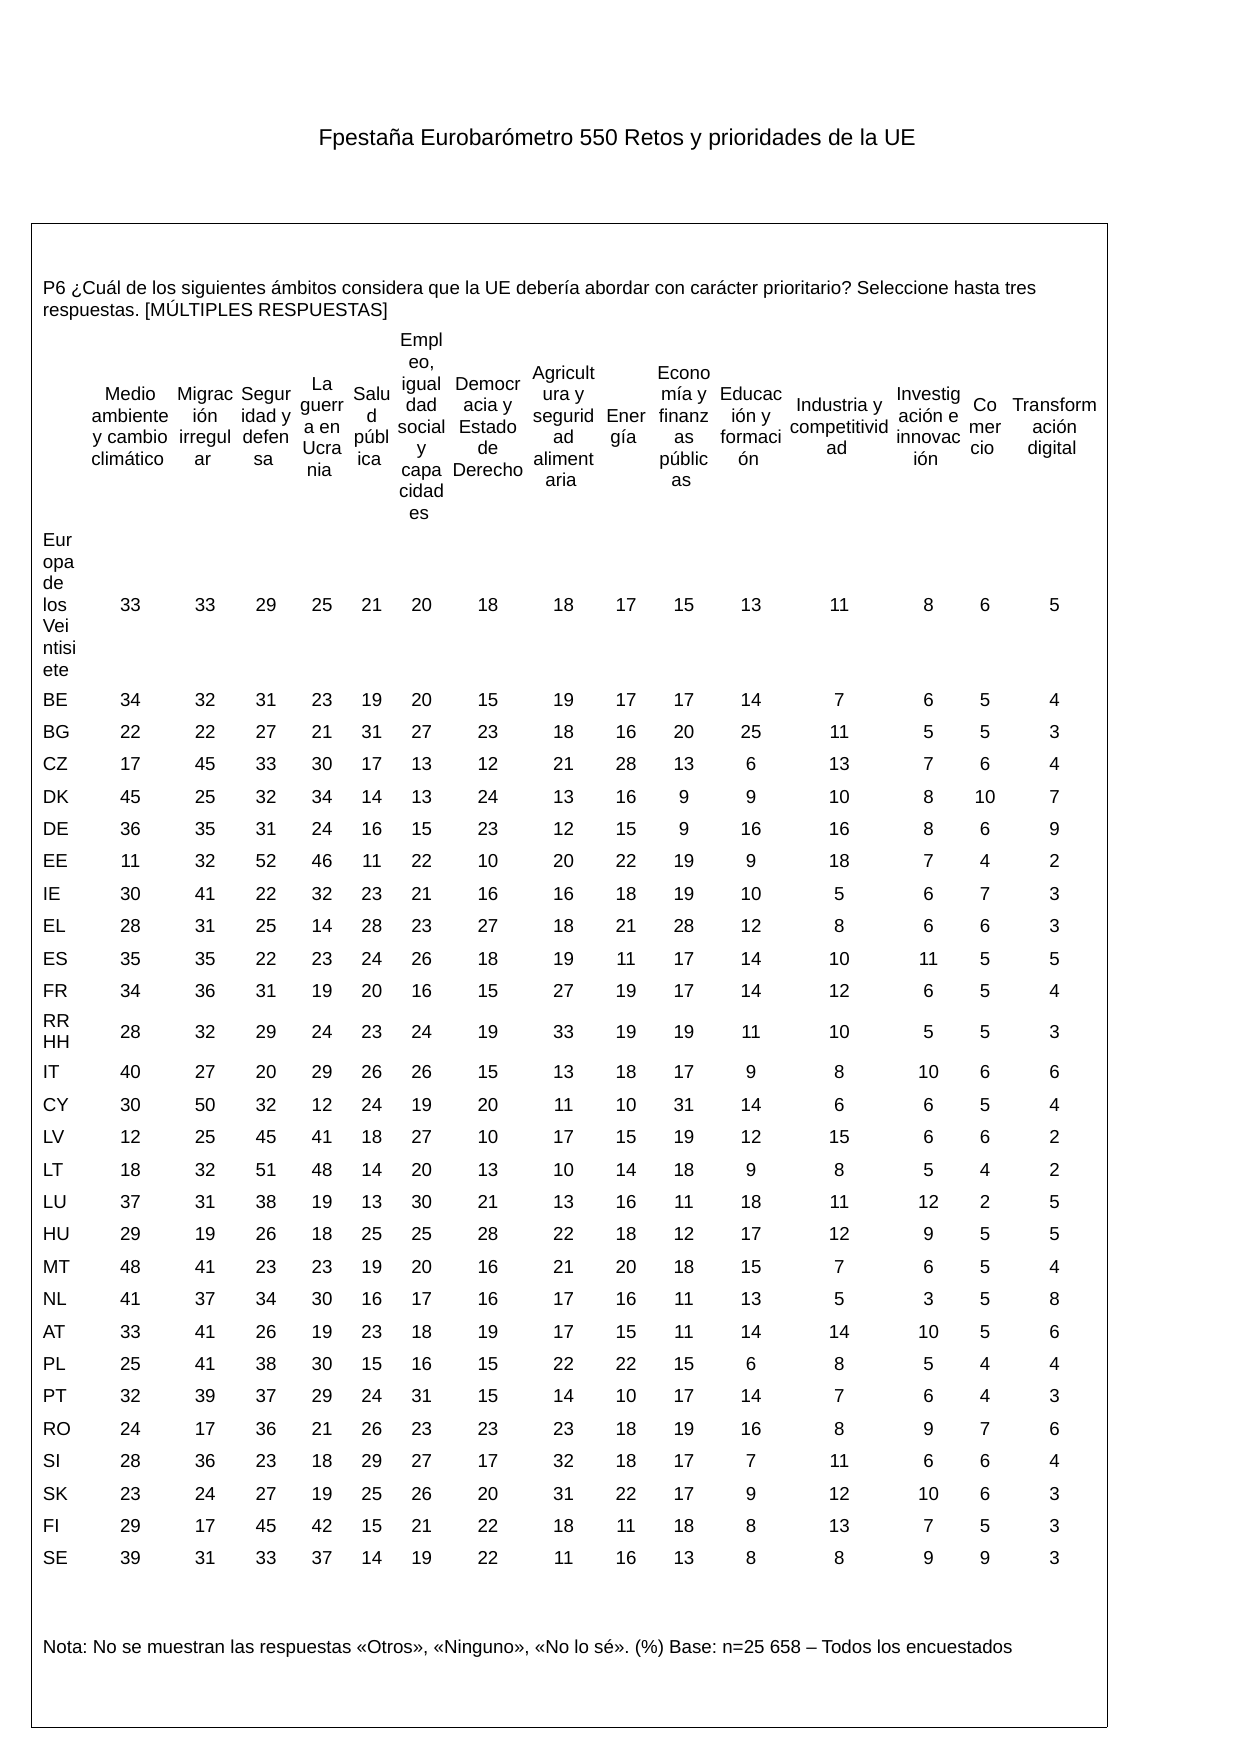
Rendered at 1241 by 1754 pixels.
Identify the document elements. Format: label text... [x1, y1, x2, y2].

table_cell 22 [237, 942, 294, 974]
table_cell 7 [893, 1509, 963, 1542]
table_cell [81, 1348, 87, 1380]
table_cell 3 [1006, 1542, 1103, 1574]
table_cell 50 [173, 1088, 237, 1121]
table_cell 8 [785, 1348, 893, 1380]
table_cell 10 [716, 877, 785, 910]
table_cell 23 [237, 1250, 294, 1283]
table_cell 31 [173, 1185, 237, 1218]
table_cell Migración irregular [173, 326, 237, 526]
table_cell 2 [1006, 1153, 1103, 1185]
table_cell 13 [716, 1283, 785, 1315]
table_cell EE [40, 845, 81, 877]
table_cell 7 [893, 748, 963, 780]
table_cell 9 [893, 1542, 963, 1574]
table_cell 3 [1006, 1007, 1103, 1056]
table_cell 18 [87, 1153, 173, 1185]
table_cell 7 [785, 1250, 893, 1283]
table_cell 21 [526, 748, 600, 780]
table_cell 24 [394, 1007, 449, 1056]
table_cell 22 [600, 845, 651, 877]
table_cell LU [40, 1185, 81, 1218]
table_cell 19 [526, 942, 600, 974]
table_cell 11 [785, 1185, 893, 1218]
table_cell 16 [394, 1348, 449, 1380]
table_cell 41 [87, 1283, 173, 1315]
table_cell [81, 1185, 87, 1218]
table_cell RRHH [40, 1007, 81, 1056]
table_cell 34 [294, 780, 349, 812]
table_cell 17 [87, 748, 173, 780]
table_cell 5 [893, 1348, 963, 1380]
table_cell 4 [1006, 683, 1103, 715]
table_cell 8 [893, 780, 963, 812]
table_cell 26 [394, 942, 449, 974]
table_cell [81, 715, 87, 748]
table_cell 17 [651, 683, 716, 715]
table_cell 19 [449, 1315, 526, 1347]
table_cell 28 [600, 748, 651, 780]
table_cell 23 [526, 1412, 600, 1444]
table_cell 17 [173, 1509, 237, 1542]
table_cell 21 [449, 1185, 526, 1218]
table_cell 15 [600, 1121, 651, 1153]
table_cell [81, 1088, 87, 1121]
table_cell 6 [893, 877, 963, 910]
table_cell 28 [87, 1445, 173, 1477]
table_cell 18 [449, 526, 526, 683]
table_cell 17 [526, 1315, 600, 1347]
table_cell PT [40, 1380, 81, 1412]
table_cell 20 [394, 1153, 449, 1185]
table_cell 14 [716, 683, 785, 715]
table_cell 34 [87, 975, 173, 1007]
table_cell 11 [785, 1445, 893, 1477]
table_cell 19 [349, 1250, 394, 1283]
table_cell 19 [294, 1477, 349, 1509]
table_cell 26 [237, 1315, 294, 1347]
table_cell 23 [294, 1250, 349, 1283]
table_cell 14 [716, 1315, 785, 1347]
table_cell 17 [716, 1218, 785, 1250]
table_cell 14 [716, 1380, 785, 1412]
table_cell 25 [349, 1477, 394, 1509]
table_cell 5 [964, 975, 1006, 1007]
table_cell [294, 1574, 349, 1607]
table_cell 7 [1006, 780, 1103, 812]
table_cell Europa de los Veintisiete [40, 526, 81, 683]
table_cell Medio ambiente y cambio climático [87, 326, 173, 526]
table_cell 45 [237, 1121, 294, 1153]
table_cell 21 [294, 1412, 349, 1444]
table_cell 14 [785, 1315, 893, 1347]
table_cell 28 [87, 1007, 173, 1056]
table_cell 25 [173, 1121, 237, 1153]
table_cell 39 [173, 1380, 237, 1412]
table_cell [394, 1574, 449, 1607]
table_cell 52 [237, 845, 294, 877]
table_cell DE [40, 813, 81, 845]
table_cell 17 [526, 1121, 600, 1153]
table_cell 16 [600, 715, 651, 748]
table_cell 6 [893, 1380, 963, 1412]
table_cell 35 [173, 813, 237, 845]
table_cell 14 [716, 1088, 785, 1121]
table_cell 14 [526, 1380, 600, 1412]
table_cell 13 [716, 526, 785, 683]
table_cell 32 [526, 1445, 600, 1477]
table_cell [81, 845, 87, 877]
table_cell 12 [785, 975, 893, 1007]
table_cell 4 [1006, 1088, 1103, 1121]
table_cell 22 [87, 715, 173, 748]
table_cell 10 [893, 1315, 963, 1347]
table_cell 12 [785, 1477, 893, 1509]
table_cell 10 [964, 780, 1006, 812]
table_cell 25 [294, 526, 349, 683]
table_cell 18 [394, 1315, 449, 1347]
table_cell 23 [449, 715, 526, 748]
table_cell 12 [294, 1088, 349, 1121]
table_cell 12 [651, 1218, 716, 1250]
table_cell 23 [349, 877, 394, 910]
table_cell 29 [349, 1445, 394, 1477]
table_cell 17 [449, 1445, 526, 1477]
table_cell FI [40, 1509, 81, 1542]
table_cell 29 [237, 526, 294, 683]
table_cell 16 [349, 813, 394, 845]
table_cell 14 [349, 780, 394, 812]
table_cell Seguridad y defensa [237, 326, 294, 526]
table_cell 5 [1006, 942, 1103, 974]
table_cell 32 [173, 845, 237, 877]
table_cell [81, 1121, 87, 1153]
table_cell 15 [449, 1380, 526, 1412]
table_cell 21 [294, 715, 349, 748]
table_cell 23 [394, 1412, 449, 1444]
table_cell 3 [1006, 1380, 1103, 1412]
table_cell ES [40, 942, 81, 974]
table_cell IT [40, 1056, 81, 1088]
table_cell 17 [651, 975, 716, 1007]
table_cell [81, 1380, 87, 1412]
table_cell 20 [651, 715, 716, 748]
table_cell 6 [893, 1088, 963, 1121]
table_cell 18 [600, 1412, 651, 1444]
table_cell 9 [716, 845, 785, 877]
table_cell 24 [294, 1007, 349, 1056]
table_cell 13 [394, 780, 449, 812]
table_cell 18 [785, 845, 893, 877]
table_cell BG [40, 715, 81, 748]
table_cell 4 [964, 1153, 1006, 1185]
table_cell 17 [526, 1283, 600, 1315]
table_cell [81, 1056, 87, 1088]
table_cell [237, 1574, 294, 1607]
table_cell 5 [964, 1088, 1006, 1121]
table_cell 15 [449, 1056, 526, 1088]
table_cell 9 [893, 1218, 963, 1250]
table_cell Empleo, igualdad social y capacidades [394, 326, 449, 526]
table_cell 8 [716, 1542, 785, 1574]
table_cell 22 [600, 1348, 651, 1380]
table_cell 2 [964, 1185, 1006, 1218]
table_cell 17 [651, 1380, 716, 1412]
table_cell 26 [394, 1056, 449, 1088]
table_cell 11 [526, 1088, 600, 1121]
table_cell 21 [349, 526, 394, 683]
table_cell 33 [526, 1007, 600, 1056]
table_cell [173, 1574, 237, 1607]
table_cell 6 [1006, 1412, 1103, 1444]
table_cell 11 [526, 1542, 600, 1574]
table_cell MT [40, 1250, 81, 1283]
table_cell 15 [716, 1250, 785, 1283]
table_cell 17 [173, 1412, 237, 1444]
table_cell 45 [237, 1509, 294, 1542]
table_cell 21 [394, 1509, 449, 1542]
table_cell 25 [349, 1218, 394, 1250]
table_cell 6 [964, 1477, 1006, 1509]
table_cell 10 [600, 1088, 651, 1121]
table_cell 32 [173, 1153, 237, 1185]
table_cell 6 [964, 526, 1006, 683]
table_cell 15 [349, 1509, 394, 1542]
table_cell 5 [964, 1250, 1006, 1283]
table_cell 14 [349, 1153, 394, 1185]
table_cell Transformación digital [1006, 326, 1103, 526]
table_cell 30 [87, 877, 173, 910]
table_cell 10 [893, 1056, 963, 1088]
table_cell 40 [87, 1056, 173, 1088]
table_cell 18 [651, 1509, 716, 1542]
table_cell 37 [173, 1283, 237, 1315]
table_cell 37 [87, 1185, 173, 1218]
table_cell 11 [600, 942, 651, 974]
table_cell 8 [785, 910, 893, 942]
table_cell 6 [893, 683, 963, 715]
table_cell 46 [294, 845, 349, 877]
table_cell LT [40, 1153, 81, 1185]
table_cell 26 [349, 1056, 394, 1088]
table_cell 23 [87, 1477, 173, 1509]
table_cell 23 [294, 942, 349, 974]
table_cell 19 [394, 1088, 449, 1121]
table_cell [81, 526, 87, 683]
table_cell 17 [651, 1477, 716, 1509]
table_cell [81, 1477, 87, 1509]
table_cell 7 [964, 877, 1006, 910]
table_cell Comercio [964, 326, 1006, 526]
table_cell 10 [526, 1153, 600, 1185]
table_cell 17 [394, 1283, 449, 1315]
table_cell 9 [651, 780, 716, 812]
table_cell 15 [651, 526, 716, 683]
table_cell 31 [237, 683, 294, 715]
table_cell 14 [294, 910, 349, 942]
table_cell 10 [785, 942, 893, 974]
table_cell 10 [449, 845, 526, 877]
table_cell 4 [964, 1348, 1006, 1380]
table_cell [81, 1574, 87, 1607]
table_cell 17 [600, 683, 651, 715]
table_cell 41 [173, 877, 237, 910]
table_cell 11 [893, 942, 963, 974]
table_cell 15 [449, 683, 526, 715]
table_cell 48 [87, 1250, 173, 1283]
table_cell 18 [600, 1056, 651, 1088]
table_cell 45 [173, 748, 237, 780]
table_cell 8 [785, 1542, 893, 1574]
table_cell 9 [1006, 813, 1103, 845]
table_cell 13 [526, 1056, 600, 1088]
table_cell 5 [964, 1315, 1006, 1347]
table_cell 41 [173, 1348, 237, 1380]
table_cell 19 [294, 975, 349, 1007]
table_cell 19 [651, 1007, 716, 1056]
table_cell 18 [449, 942, 526, 974]
table_cell 9 [893, 1412, 963, 1444]
table_cell 41 [294, 1121, 349, 1153]
table_cell 16 [600, 780, 651, 812]
table_cell 19 [600, 975, 651, 1007]
table_cell 4 [1006, 1445, 1103, 1477]
table_cell 18 [600, 1445, 651, 1477]
table_cell 9 [651, 813, 716, 845]
table_cell 21 [600, 910, 651, 942]
table_header P6 ¿Cuál de los siguientes ámbitos considera que la UE debería abordar con carácter prioritario? Seleccione hasta tres respuestas. [MÚLTIPLES RESPUESTAS] [40, 270, 1103, 326]
table_cell 6 [964, 910, 1006, 942]
table_cell HU [40, 1218, 81, 1250]
table_cell 18 [526, 526, 600, 683]
table_cell [81, 1315, 87, 1347]
table_cell 51 [237, 1153, 294, 1185]
table_cell [81, 1153, 87, 1185]
table_cell 6 [964, 1056, 1006, 1088]
table_cell 21 [526, 1250, 600, 1283]
table_cell 13 [449, 1153, 526, 1185]
table_cell 12 [87, 1121, 173, 1153]
table_cell [81, 1542, 87, 1574]
table_cell 19 [526, 683, 600, 715]
table_cell 6 [893, 910, 963, 942]
table_cell 16 [449, 1283, 526, 1315]
table_cell 33 [237, 1542, 294, 1574]
table_cell 15 [349, 1348, 394, 1380]
table_cell 16 [449, 1250, 526, 1283]
table_cell 16 [785, 813, 893, 845]
table_cell 35 [173, 942, 237, 974]
table_cell 3 [1006, 877, 1103, 910]
table_cell FR [40, 975, 81, 1007]
table_cell 20 [394, 1250, 449, 1283]
table_cell 15 [600, 813, 651, 845]
table_cell 6 [1006, 1315, 1103, 1347]
table_cell 7 [964, 1412, 1006, 1444]
table_cell Industria y competitividad [785, 326, 893, 526]
table_cell [81, 942, 87, 974]
table_cell 13 [349, 1185, 394, 1218]
table_cell 19 [294, 1315, 349, 1347]
table_cell 14 [349, 1542, 394, 1574]
table_cell 30 [294, 1283, 349, 1315]
table_cell 33 [87, 1315, 173, 1347]
table_cell [81, 877, 87, 910]
table_cell 18 [526, 1509, 600, 1542]
table_cell 20 [526, 845, 600, 877]
table_cell 15 [785, 1121, 893, 1153]
table_cell 6 [893, 1121, 963, 1153]
table_cell 20 [449, 1477, 526, 1509]
table_cell 5 [964, 1283, 1006, 1315]
table_cell 13 [526, 780, 600, 812]
table_cell [1006, 1574, 1103, 1607]
table_cell 27 [394, 1121, 449, 1153]
table_cell 34 [237, 1283, 294, 1315]
table_cell 37 [294, 1542, 349, 1574]
table_cell 8 [893, 813, 963, 845]
table_cell 22 [449, 1542, 526, 1574]
table_cell 33 [237, 748, 294, 780]
table_cell 27 [394, 1445, 449, 1477]
table_cell 12 [449, 748, 526, 780]
table_cell 22 [449, 1509, 526, 1542]
table_cell 27 [449, 910, 526, 942]
table_cell 20 [349, 975, 394, 1007]
table_cell 31 [237, 813, 294, 845]
table_cell 9 [964, 1542, 1006, 1574]
table_cell SI [40, 1445, 81, 1477]
table_cell 23 [449, 1412, 526, 1444]
table_cell 11 [651, 1185, 716, 1218]
table_cell 3 [1006, 1509, 1103, 1542]
table_cell [40, 326, 81, 526]
table_cell 12 [785, 1218, 893, 1250]
table_cell 12 [893, 1185, 963, 1218]
table_cell [651, 1574, 716, 1607]
table_cell 11 [87, 845, 173, 877]
table_cell EL [40, 910, 81, 942]
table_cell 34 [87, 683, 173, 715]
table_cell 10 [893, 1477, 963, 1509]
table_cell 32 [294, 877, 349, 910]
table_cell 32 [87, 1380, 173, 1412]
table_cell 31 [237, 975, 294, 1007]
table_cell 10 [785, 780, 893, 812]
table_cell 8 [893, 526, 963, 683]
table_cell 16 [716, 1412, 785, 1444]
table_cell 35 [87, 942, 173, 974]
table_cell 6 [893, 1445, 963, 1477]
table_cell 11 [785, 526, 893, 683]
table_cell Salud pública [349, 326, 394, 526]
table_cell 23 [349, 1007, 394, 1056]
table_cell 5 [964, 715, 1006, 748]
table_cell [81, 813, 87, 845]
table_cell 16 [600, 1185, 651, 1218]
table_cell 13 [651, 1542, 716, 1574]
table_cell [81, 910, 87, 942]
table_cell 19 [651, 1121, 716, 1153]
table_cell 20 [394, 526, 449, 683]
table_cell 20 [600, 1250, 651, 1283]
table_cell 39 [87, 1542, 173, 1574]
table_cell Nota: No se muestran las respuestas «Otros», «Ninguno», «No lo sé». (%) Base: n=25 658 – Todos los encuestados [40, 1607, 1103, 1686]
table_cell 19 [449, 1007, 526, 1056]
table_cell 15 [651, 1348, 716, 1380]
table_cell 32 [173, 1007, 237, 1056]
table_cell 6 [1006, 1056, 1103, 1088]
table_cell 26 [394, 1477, 449, 1509]
table_cell 25 [716, 715, 785, 748]
table_cell 18 [651, 1250, 716, 1283]
table_cell 18 [294, 1218, 349, 1250]
table_cell 13 [785, 748, 893, 780]
table_cell 24 [294, 813, 349, 845]
table_cell 6 [893, 975, 963, 1007]
table_cell 3 [1006, 910, 1103, 942]
table_cell 4 [1006, 1348, 1103, 1380]
table_cell 10 [600, 1380, 651, 1412]
table_cell 6 [716, 1348, 785, 1380]
table_cell BE [40, 683, 81, 715]
table_cell 22 [237, 877, 294, 910]
table_cell 15 [449, 975, 526, 1007]
table_cell 10 [785, 1007, 893, 1056]
table_cell 41 [173, 1250, 237, 1283]
table_cell 48 [294, 1153, 349, 1185]
table_cell 27 [237, 1477, 294, 1509]
table_cell NL [40, 1283, 81, 1315]
table_cell [40, 1574, 81, 1607]
table_cell 5 [1006, 526, 1103, 683]
table_cell 14 [600, 1153, 651, 1185]
table_cell 5 [893, 1007, 963, 1056]
table_cell 11 [651, 1283, 716, 1315]
table_cell 36 [237, 1412, 294, 1444]
table_cell 21 [394, 877, 449, 910]
table_cell RO [40, 1412, 81, 1444]
table_cell SE [40, 1542, 81, 1574]
table_cell 30 [294, 748, 349, 780]
table_cell 25 [87, 1348, 173, 1380]
table_cell 24 [349, 942, 394, 974]
table_cell 6 [964, 813, 1006, 845]
table_cell 11 [349, 845, 394, 877]
table_cell 37 [237, 1380, 294, 1412]
table_cell 5 [964, 1218, 1006, 1250]
table_cell 7 [785, 1380, 893, 1412]
table_cell 31 [651, 1088, 716, 1121]
table_cell 8 [785, 1153, 893, 1185]
table_cell 28 [349, 910, 394, 942]
table_cell 18 [349, 1121, 394, 1153]
table_cell 18 [526, 910, 600, 942]
table_cell 16 [349, 1283, 394, 1315]
table_cell 9 [716, 1477, 785, 1509]
table_cell [81, 975, 87, 1007]
table_cell 12 [716, 910, 785, 942]
table_cell 5 [964, 683, 1006, 715]
table_cell [81, 326, 87, 526]
table_cell 27 [394, 715, 449, 748]
table_cell 27 [173, 1056, 237, 1088]
table_cell [81, 1412, 87, 1444]
table_cell [526, 1574, 600, 1607]
table_cell 7 [785, 683, 893, 715]
table_cell 6 [964, 748, 1006, 780]
table_cell [893, 1574, 963, 1607]
table_cell 6 [964, 1445, 1006, 1477]
table_cell 32 [173, 683, 237, 715]
table_cell PL [40, 1348, 81, 1380]
table_cell [349, 1574, 394, 1607]
table_cell 8 [785, 1412, 893, 1444]
table_cell 8 [785, 1056, 893, 1088]
table_cell Economía y finanzas públicas [651, 326, 716, 526]
table_cell 25 [394, 1218, 449, 1250]
table_cell 5 [964, 942, 1006, 974]
table_cell 28 [87, 910, 173, 942]
table_cell 24 [449, 780, 526, 812]
table_cell 25 [237, 910, 294, 942]
table_cell 29 [87, 1218, 173, 1250]
table_cell 4 [1006, 748, 1103, 780]
table_cell 29 [87, 1509, 173, 1542]
table_cell CY [40, 1088, 81, 1121]
table_cell 5 [785, 877, 893, 910]
table_cell 7 [893, 845, 963, 877]
table_cell 16 [449, 877, 526, 910]
table_cell [81, 1283, 87, 1315]
table_cell 31 [394, 1380, 449, 1412]
table_cell 22 [173, 715, 237, 748]
table_cell [81, 748, 87, 780]
table_cell 4 [1006, 975, 1103, 1007]
table_cell 36 [173, 1445, 237, 1477]
table_cell 23 [294, 683, 349, 715]
table_cell 25 [173, 780, 237, 812]
table_cell AT [40, 1315, 81, 1347]
table_cell Investigación e innovación [893, 326, 963, 526]
table_cell 5 [893, 715, 963, 748]
table_cell 19 [651, 845, 716, 877]
table_cell 6 [964, 1121, 1006, 1153]
table_cell [600, 1574, 651, 1607]
table_cell 26 [237, 1218, 294, 1250]
table_cell 16 [394, 975, 449, 1007]
table_cell 19 [651, 877, 716, 910]
table_cell 17 [600, 526, 651, 683]
table_cell 38 [237, 1348, 294, 1380]
table_cell 38 [237, 1185, 294, 1218]
table_cell 16 [600, 1542, 651, 1574]
table_cell 18 [600, 1218, 651, 1250]
table_cell 20 [394, 683, 449, 715]
table_cell 24 [87, 1412, 173, 1444]
table_cell 13 [651, 748, 716, 780]
table_cell 19 [394, 1542, 449, 1574]
table_cell 6 [785, 1088, 893, 1121]
table_cell 8 [1006, 1283, 1103, 1315]
table_cell 14 [716, 942, 785, 974]
table_cell 11 [600, 1509, 651, 1542]
table_cell SK [40, 1477, 81, 1509]
table_cell 23 [349, 1315, 394, 1347]
table_cell 4 [1006, 1250, 1103, 1283]
table_cell 19 [651, 1412, 716, 1444]
table_cell 18 [716, 1185, 785, 1218]
table_cell 31 [173, 910, 237, 942]
table_cell 5 [964, 1509, 1006, 1542]
table_cell 15 [449, 1348, 526, 1380]
table_cell 17 [651, 942, 716, 974]
table_cell 27 [526, 975, 600, 1007]
table_cell 17 [651, 1445, 716, 1477]
table_cell 12 [716, 1121, 785, 1153]
table_cell 16 [600, 1283, 651, 1315]
table_cell 15 [600, 1315, 651, 1347]
table_cell 23 [237, 1445, 294, 1477]
table_cell 33 [173, 526, 237, 683]
table_cell 19 [294, 1185, 349, 1218]
table_cell 29 [294, 1056, 349, 1088]
table_cell 13 [785, 1509, 893, 1542]
table_cell Educación y formación [716, 326, 785, 526]
table_cell 22 [394, 845, 449, 877]
table_cell [785, 1574, 893, 1607]
table_cell 7 [716, 1445, 785, 1477]
table_cell 6 [716, 748, 785, 780]
table_cell 28 [651, 910, 716, 942]
table_cell 4 [964, 1380, 1006, 1412]
table_cell 19 [600, 1007, 651, 1056]
table_cell 18 [294, 1445, 349, 1477]
table_cell [449, 1574, 526, 1607]
table_cell 29 [237, 1007, 294, 1056]
table_cell 27 [237, 715, 294, 748]
table_cell [81, 683, 87, 715]
table_cell 22 [526, 1218, 600, 1250]
table_cell 28 [449, 1218, 526, 1250]
table_cell [716, 1574, 785, 1607]
table_cell LV [40, 1121, 81, 1153]
table_cell 24 [349, 1088, 394, 1121]
table_cell 5 [785, 1283, 893, 1315]
table_cell 8 [716, 1509, 785, 1542]
table_cell 5 [1006, 1185, 1103, 1218]
table_cell 20 [449, 1088, 526, 1121]
table_cell 16 [526, 877, 600, 910]
table_cell 9 [716, 780, 785, 812]
table_cell 23 [394, 910, 449, 942]
table_cell 24 [349, 1380, 394, 1412]
table_cell 11 [716, 1007, 785, 1056]
table_cell 14 [716, 975, 785, 1007]
table_cell 33 [87, 526, 173, 683]
table_cell 45 [87, 780, 173, 812]
table_cell 13 [526, 1185, 600, 1218]
table_cell [81, 1250, 87, 1283]
table_cell 15 [394, 813, 449, 845]
table_cell 17 [349, 748, 394, 780]
table_cell [964, 1574, 1006, 1607]
table_cell 9 [716, 1056, 785, 1088]
table_cell 11 [785, 715, 893, 748]
table_cell 5 [893, 1153, 963, 1185]
table_cell 22 [600, 1477, 651, 1509]
table_cell 36 [87, 813, 173, 845]
table_cell 6 [893, 1250, 963, 1283]
table_cell 30 [394, 1185, 449, 1218]
table_cell 12 [526, 813, 600, 845]
table_cell 26 [349, 1412, 394, 1444]
table_cell 3 [1006, 1477, 1103, 1509]
table_cell 41 [173, 1315, 237, 1347]
table_cell 2 [1006, 1121, 1103, 1153]
table_cell 24 [173, 1477, 237, 1509]
table_cell Democracia y Estado de Derecho [449, 326, 526, 526]
table_cell 10 [449, 1121, 526, 1153]
table_cell 42 [294, 1509, 349, 1542]
table_cell Energía [600, 326, 651, 526]
table_cell 32 [237, 780, 294, 812]
table_cell [81, 1007, 87, 1056]
table_cell 17 [651, 1056, 716, 1088]
table_cell 31 [526, 1477, 600, 1509]
table_cell 5 [1006, 1218, 1103, 1250]
table_cell 19 [349, 683, 394, 715]
table_cell 4 [964, 845, 1006, 877]
table_cell Agricultura y seguridad alimentaria [526, 326, 600, 526]
table_cell 32 [237, 1088, 294, 1121]
table_cell 23 [449, 813, 526, 845]
table_cell CZ [40, 748, 81, 780]
table_cell 19 [173, 1218, 237, 1250]
table_cell [81, 1445, 87, 1477]
table_cell 29 [294, 1380, 349, 1412]
table_cell 31 [349, 715, 394, 748]
table_cell 3 [893, 1283, 963, 1315]
table_cell [81, 1509, 87, 1542]
table_cell [81, 1218, 87, 1250]
table_cell 11 [651, 1315, 716, 1347]
table_cell 18 [651, 1153, 716, 1185]
table_cell 16 [716, 813, 785, 845]
table_cell 18 [526, 715, 600, 748]
table_cell 13 [394, 748, 449, 780]
table_cell IE [40, 877, 81, 910]
table_cell 3 [1006, 715, 1103, 748]
table_cell [81, 780, 87, 812]
table_cell 30 [294, 1348, 349, 1380]
table_cell 5 [964, 1007, 1006, 1056]
table_cell 2 [1006, 845, 1103, 877]
table_cell La guerra en Ucrania [294, 326, 349, 526]
table_cell 30 [87, 1088, 173, 1121]
table_cell 18 [600, 877, 651, 910]
table_cell 9 [716, 1153, 785, 1185]
table_cell [87, 1574, 173, 1607]
table_cell 36 [173, 975, 237, 1007]
table_cell 20 [237, 1056, 294, 1088]
table_cell 22 [526, 1348, 600, 1380]
table_cell 31 [173, 1542, 237, 1574]
table_cell DK [40, 780, 81, 812]
